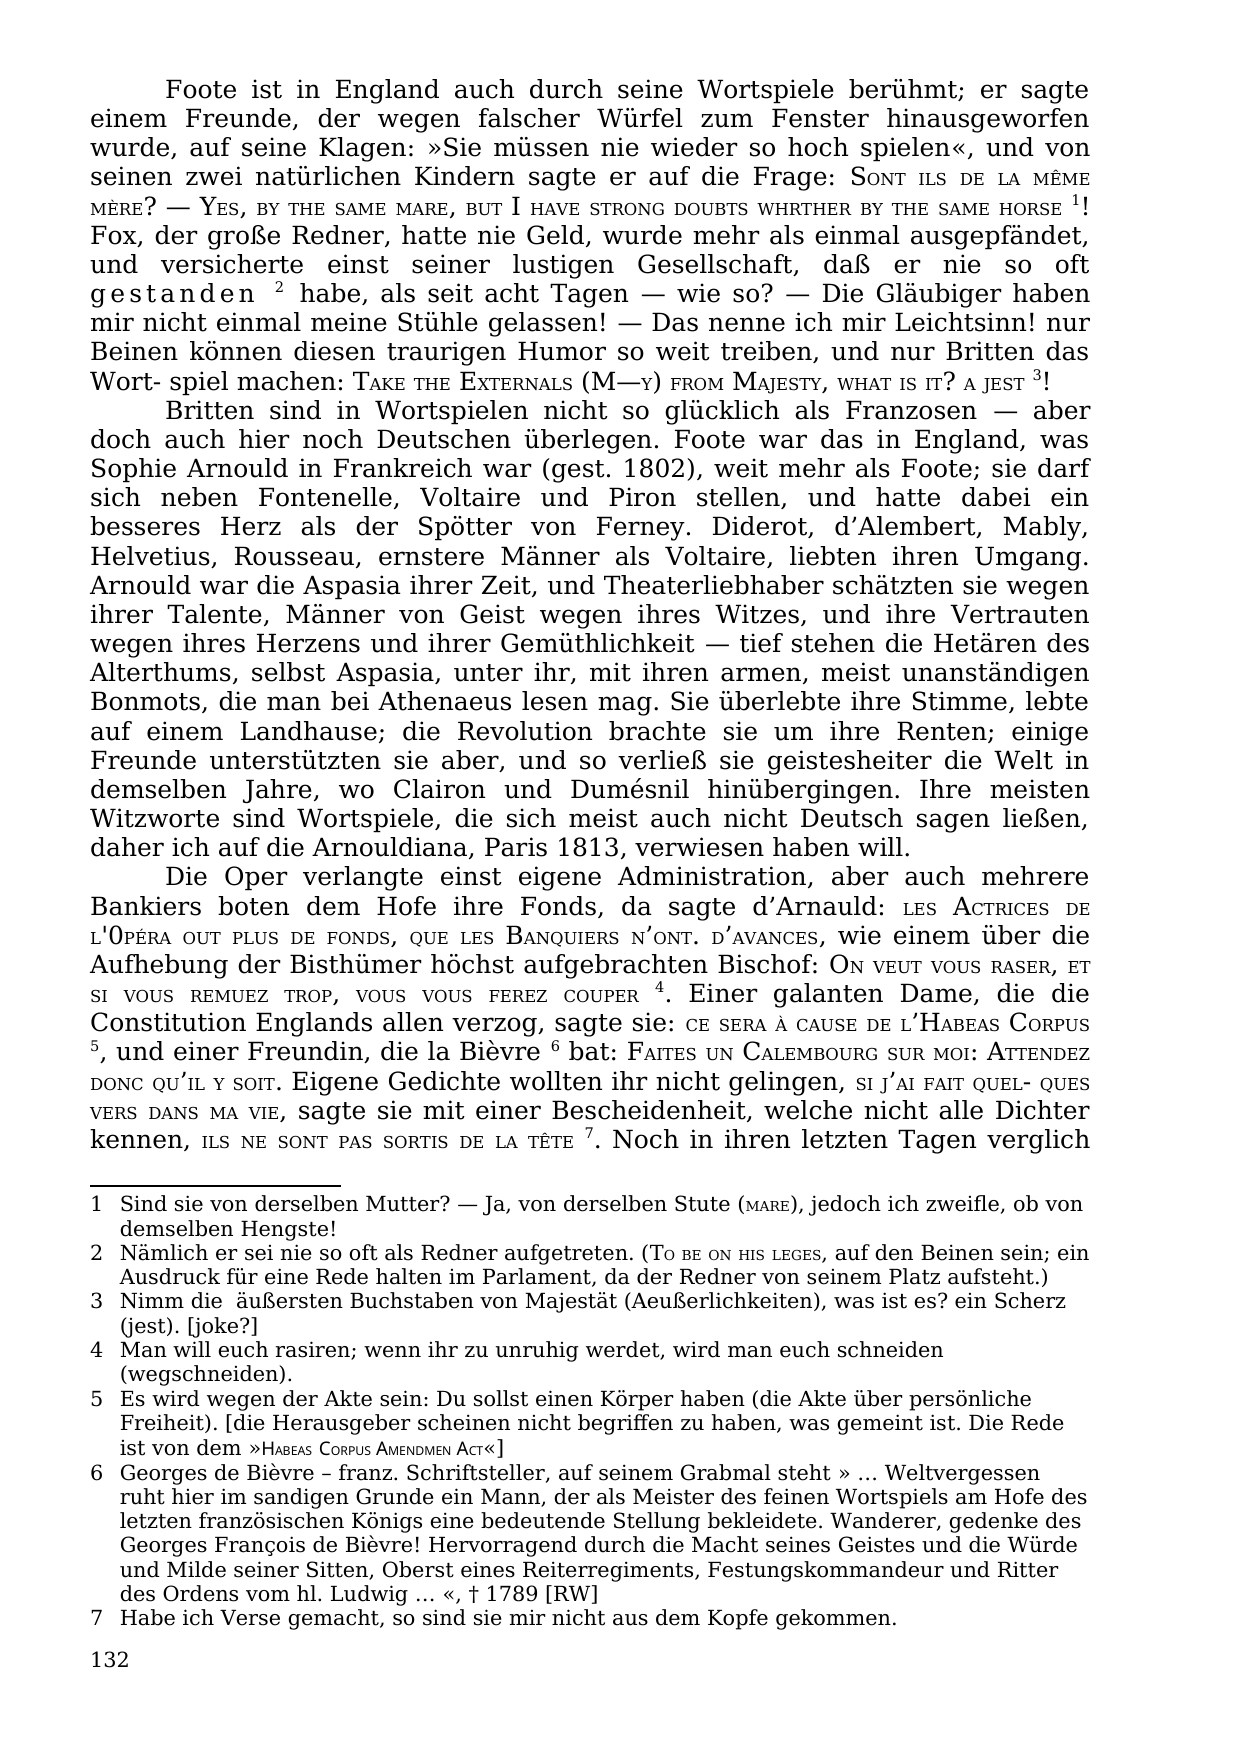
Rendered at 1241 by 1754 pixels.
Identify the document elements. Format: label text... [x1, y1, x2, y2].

text Foote ist in England auch durch seine Wortspiele berühmt; er sagte einem Freunde, der wegen falscher Würfel zum Fenster hinausgeworfen wurde, auf seine Klagen: »Sie müssen nie wieder so hoch spielen«, und von seinen zwei natürlichen Kindern sagte er auf die Frage: Sont ils de la même mère? — Yes, by the same mare, but I have strong doubts whrther by the same horse ! Fox, der große Redner, hatte nie Geld, wurde mehr als einmal ausgepfändet, und versicherte einst seiner lustigen Gesellschaft, daß er nie so oft gestanden habe, als seit acht Tagen — wie so? — Die Gläubiger haben mir nicht einmal meine Stühle gelassen! — Das nenne ich mir Leichtsinn! nur Beinen können diesen traurigen Humor so weit treiben, und nur Britten das Wort- spiel machen: Take the Externals (M—y) from Majesty, what is it? a jest ! [90, 75, 1091, 396]
text Man will euch rasiren; wenn ihr zu unruhig werdet, wird man euch schneiden (wegschneiden). [90, 1338, 1091, 1387]
text Habe ich Verse gemacht, so sind sie mir nicht aus dem Kopfe gekommen. [90, 1606, 1091, 1631]
text Nimm die äußersten Buchstaben von Majestät (Aeußerlichkeiten), was ist es? ein Scherz (jest). [joke?] [90, 1289, 1091, 1338]
text Georges de Bièvre – franz. Schriftsteller, auf seinem Grabmal steht » … Weltvergessen ruht hier im sandigen Grunde ein Mann, der als Meister des feinen Wortspiels am Hofe des letzten französischen Königs eine bedeutende Stellung bekleidete. Wanderer, gedenke des Georges François de Bièvre! Hervorragend durch die Macht seines Geistes und die Würde und Milde seiner Sitten, Oberst eines Reiterregiments, Festungskommandeur und Ritter des Ordens vom hl. Ludwig … «, † 1789 [RW] [90, 1461, 1091, 1606]
text Britten sind in Wortspielen nicht so glücklich als Franzosen — aber doch auch hier noch Deutschen überlegen. Foote war das in England, was Sophie Arnould in Frankreich war (gest. 1802), weit mehr als Foote; sie darf sich neben Fontenelle, Voltaire und Piron stellen, und hatte dabei ein besseres Herz als der Spötter von Ferney. Diderot, d’Alembert, Mably, Helvetius, Rousseau, ernstere Männer als Voltaire, liebten ihren Umgang. Arnould war die Aspasia ihrer Zeit, und Theaterliebhaber schätzten sie wegen ihrer Talente, Männer von Geist wegen ihres Witzes, und ihre Vertrauten wegen ihres Herzens und ihrer Gemüthlichkeit — tief stehen die Hetären des Alterthums, selbst Aspasia, unter ihr, mit ihren armen, meist unanständigen Bonmots, die man bei Athenaeus lesen mag. Sie überlebte ihre Stimme, lebte auf einem Landhause; die Revolution brachte sie um ihre Renten; einige Freunde unterstützten sie aber, und so verließ sie geistesheiter die Welt in demselben Jahre, wo Clairon und Dumésnil hinübergingen. Ihre meisten Witzworte sind Wortspiele, die sich meist auch nicht Deutsch sagen ließen, daher ich auf die Arnouldiana, Paris 1813, verwiesen haben will. [90, 396, 1091, 862]
text Nämlich er sei nie so oft als Redner aufgetreten. (To be on his leges, auf den Beinen sein; ein Ausdruck für eine Rede halten im Parlament, da der Redner von seinem Platz aufsteht.) [90, 1241, 1091, 1289]
text Die Oper verlangte einst eigene Administration, aber auch mehrere Bankiers boten dem Hofe ihre Fonds, da sagte d’Arnauld: les Actrices de l'0péra out plus de fonds, que les Banquiers n’ont. d’avances, wie einem über die Aufhebung der Bisthümer höchst aufgebrachten Bischof: On veut vous raser, et si vous remuez trop, vous vous ferez couper . Einer galanten Dame, die die Constitution Englands allen verzog, sagte sie: ce sera à cause de l’Habeas Corpus , und einer Freundin, die la Bièvre bat: Faites un Calembourg sur moi: Attendez donc qu’il y soit. Eigene Gedichte wollten ihr nicht gelingen, si j’ai fait quel- ques vers dans ma vie, sagte sie mit einer Bescheidenheit, welche nicht alle Dichter kennen, ils ne sont pas sortis de la tête . Noch in ihren letzten Tagen verglich [90, 862, 1091, 1154]
text Sind sie von derselben Mutter? — Ja, von derselben Stute (mare), jedoch ich zweifle, ob von demselben Hengste! [90, 1192, 1091, 1241]
text Es wird wegen der Akte sein: Du sollst einen Körper haben (die Akte über persönliche Freiheit). [die Herausgeber scheinen nicht begriffen zu haben, was gemeint ist. Die Rede ist von dem »Habeas Corpus Amendmen Act«] [90, 1387, 1091, 1461]
